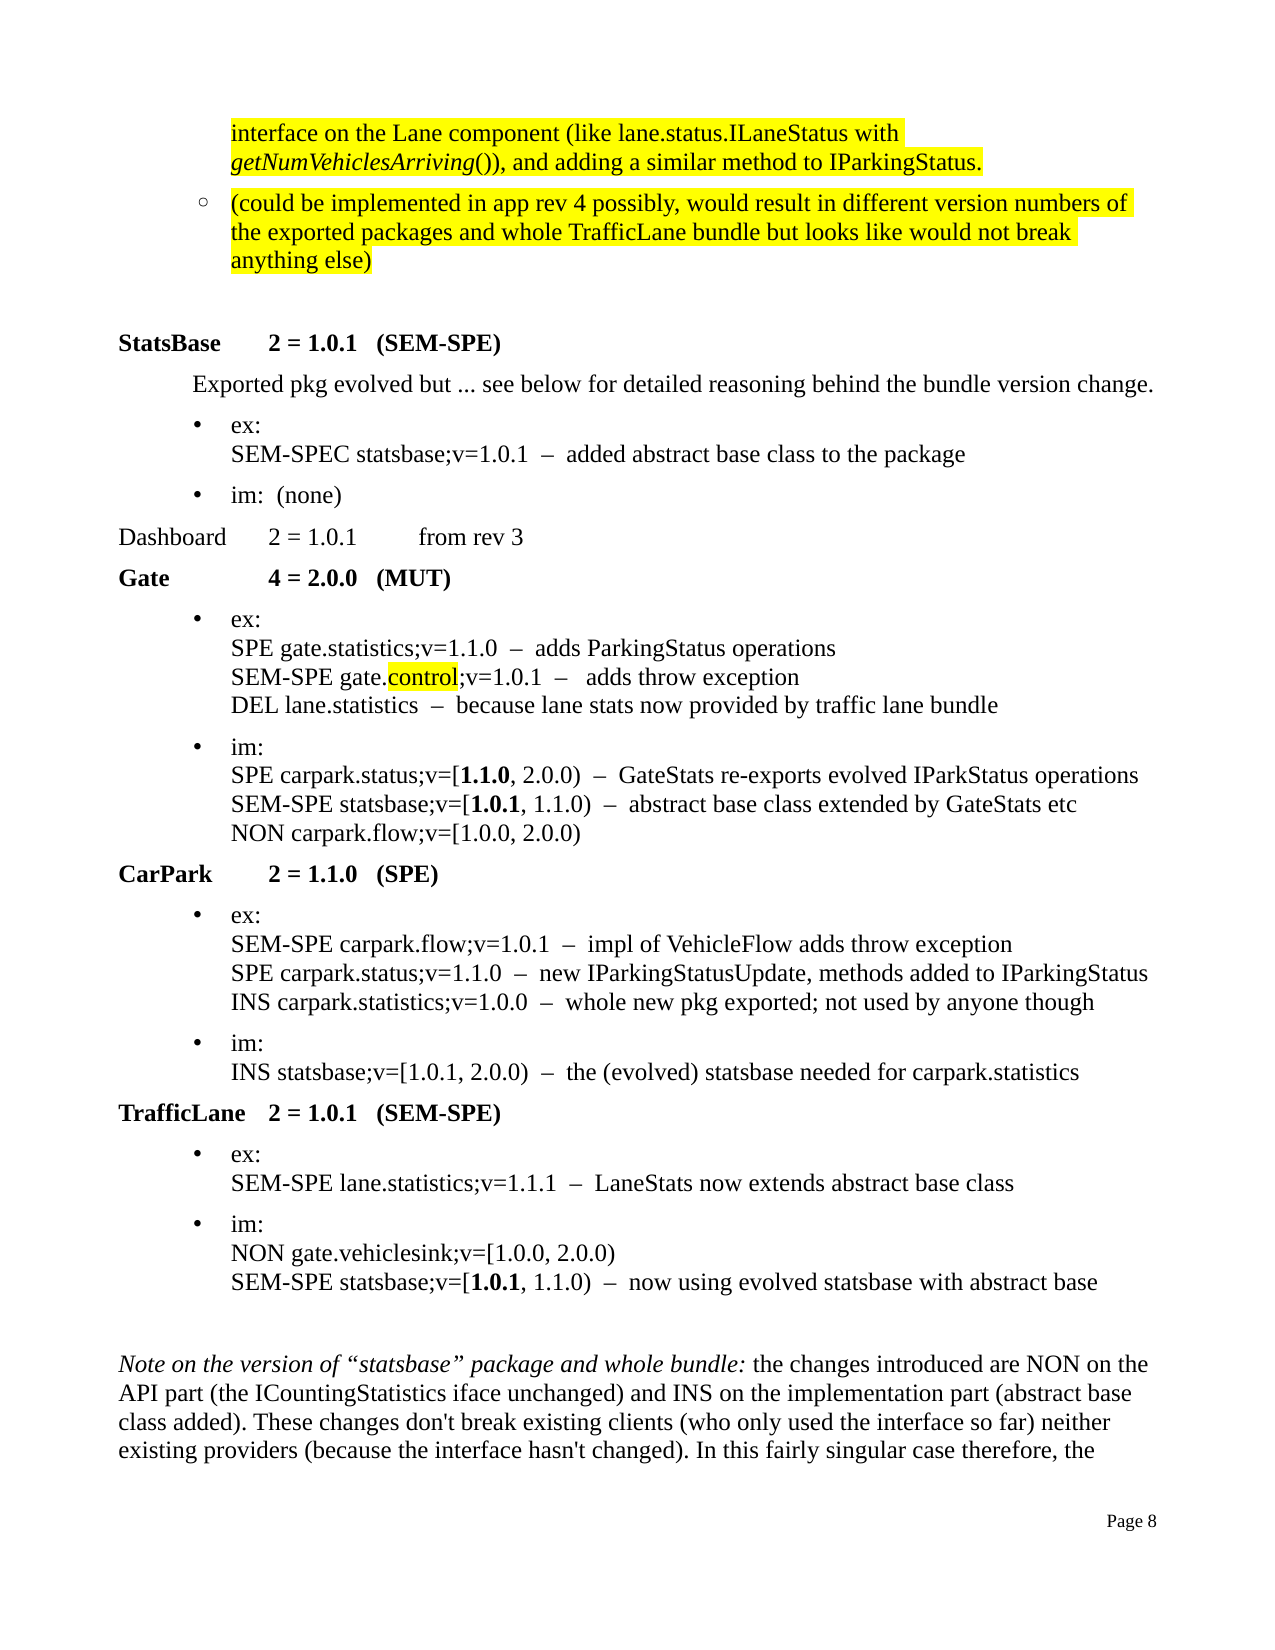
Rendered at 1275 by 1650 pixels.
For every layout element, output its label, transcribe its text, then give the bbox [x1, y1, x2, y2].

text Gate 4 = 2.0.0 (MUT) [118, 563, 1157, 592]
text Exported pkg evolved but ... see below for detailed reasoning behind the bundle version change. [192, 369, 1157, 398]
text CarPark 2 = 1.1.0 (SPE) [118, 859, 1157, 888]
list ex: SEM-SPE carpark.flow;v=1.0.1 – impl of VehicleFlow adds throw exception SPE carpark.status;v=1.1.0 – new IParkingStatusUpdate, methods added to IParkingStatus INS carpark.statistics;v=1.0.0 – whole new pkg exported; not used by anyone though [193, 901, 1157, 1016]
list im: (none) [193, 481, 1157, 509]
list ex: SPE gate.statistics;v=1.1.0 – adds ParkingStatus operations SEM-SPE gate.control;v=1.0.1 – adds throw exception DEL lane.statistics – because lane stats now provided by traffic lane bundle [193, 604, 1157, 719]
text Note on the version of “statsbase” package and whole bundle: the changes introduced are NON on the API part (the ICountingStatistics iface unchanged) and INS on the implementation part (abstract base class added). These changes don't break existing clients (who only used the interface so far) neither existing providers (because the interface hasn't changed). In this fairly singular case therefore, the [118, 1349, 1157, 1464]
list im: SPE carpark.status;v=[1.1.0, 2.0.0) – GateStats re-exports evolved IParkStatus operations SEM-SPE statsbase;v=[1.0.1, 1.1.0) – abstract base class extended by GateStats etc NON carpark.flow;v=[1.0.0, 2.0.0) [193, 732, 1157, 847]
text TrafficLane 2 = 1.0.1 (SEM-SPE) [118, 1098, 1157, 1127]
text Dashboard 2 = 1.0.1 from rev 3 [118, 522, 1157, 551]
list im: NON gate.vehiclesink;v=[1.0.0, 2.0.0) SEM-SPE statsbase;v=[1.0.1, 1.1.0) – now using evolved statsbase with abstract base [193, 1209, 1157, 1296]
list interface on the Lane component (like lane.status.ILaneStatus with getNumVehiclesArriving()), and adding a similar method to IParkingStatus. [193, 118, 1157, 176]
list (could be implemented in app rev 4 possibly, would result in different version numbers of the exported packages and whole TrafficLane bundle but looks like would not break anything else) [193, 188, 1157, 274]
text StatsBase 2 = 1.0.1 (SEM-SPE) [118, 328, 1157, 357]
list im: INS statsbase;v=[1.0.1, 2.0.0) – the (evolved) statsbase needed for carpark.statistics [193, 1028, 1157, 1086]
list ex: SEM-SPEC statsbase;v=1.0.1 – added abstract base class to the package [193, 411, 1157, 468]
list ex: SEM-SPE lane.statistics;v=1.1.1 – LaneStats now extends abstract base class [193, 1139, 1157, 1197]
